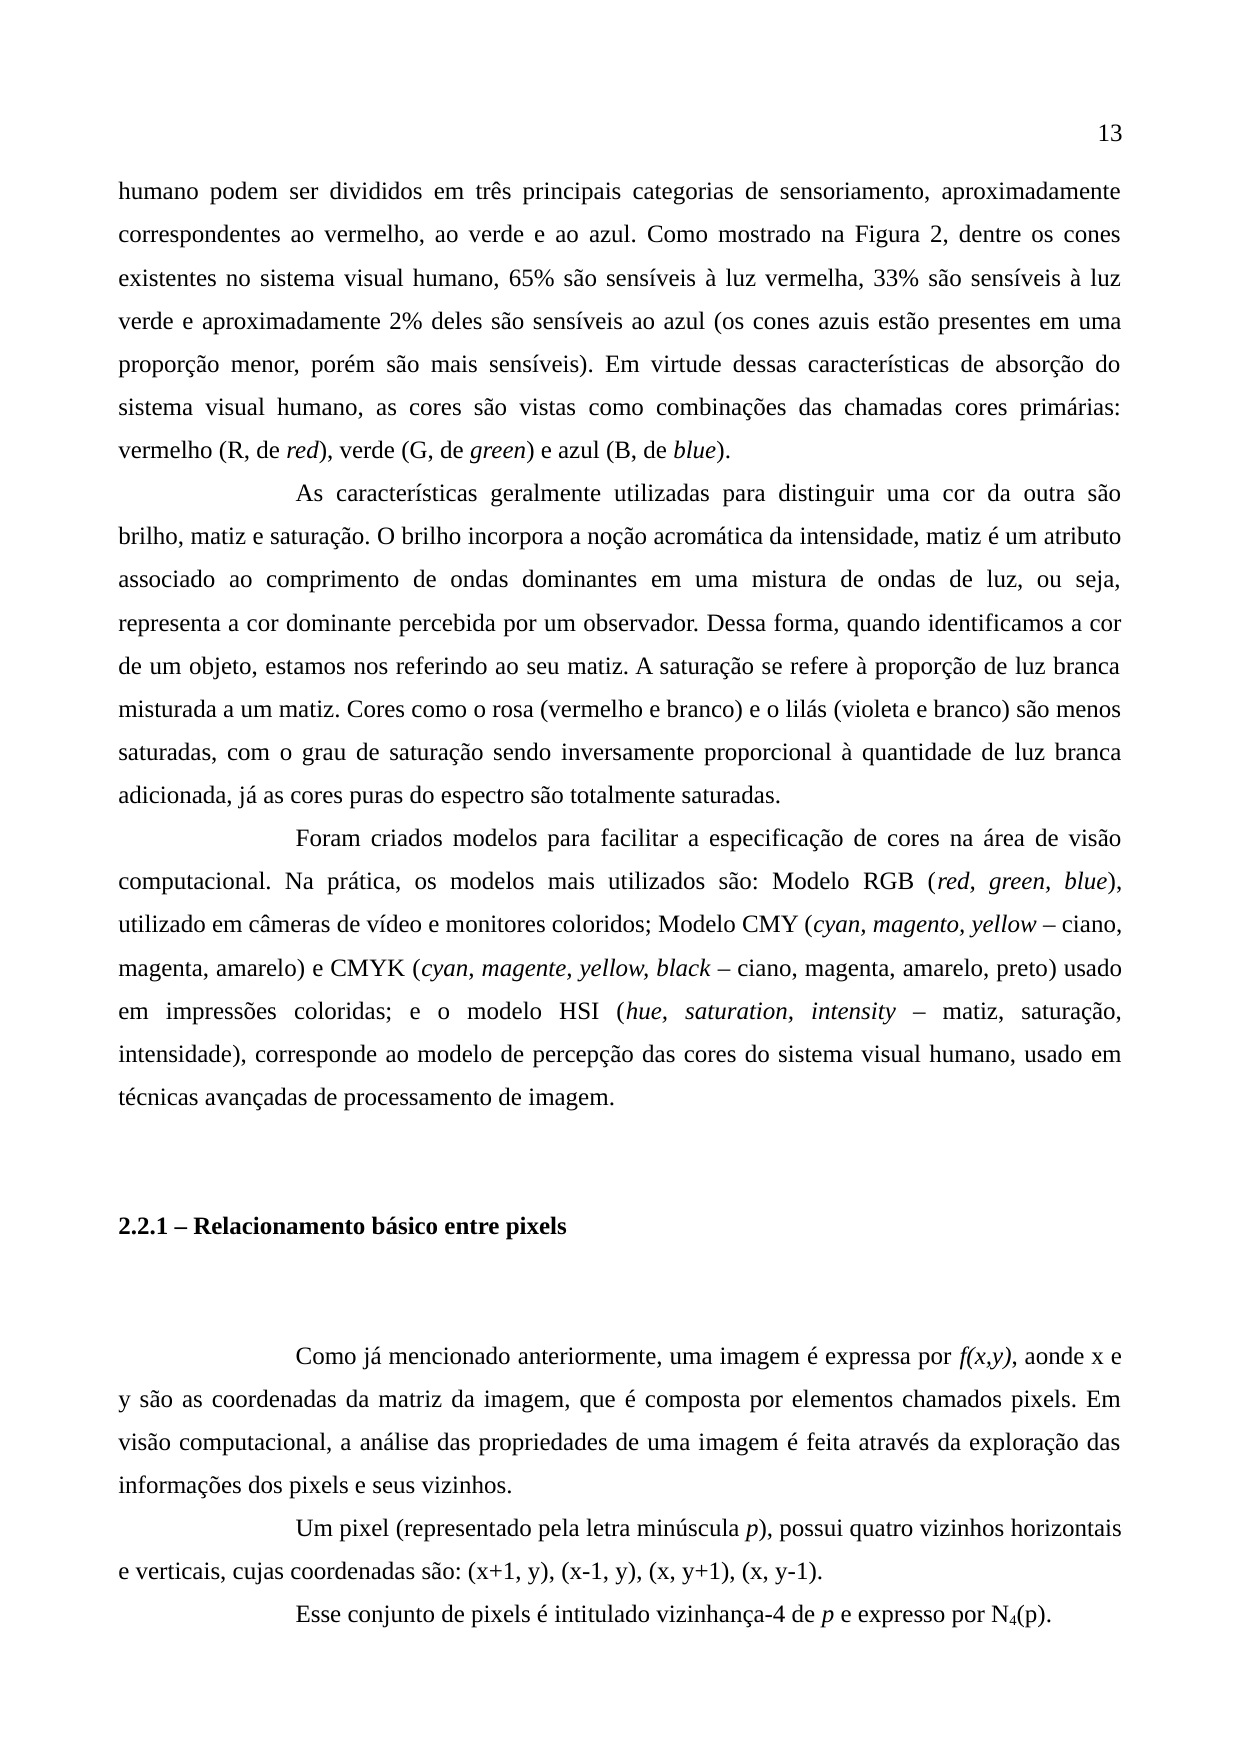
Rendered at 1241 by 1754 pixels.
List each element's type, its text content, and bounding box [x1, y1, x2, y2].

text As características geralmente utilizadas para distinguir uma cor da outra são brilho, matiz e saturação. O brilho incorpora a noção acromática da intensidade, matiz é um atributo associado ao comprimento de ondas dominantes em uma mistura de ondas de luz, ou seja, representa a cor dominante percebida por um observador. Dessa forma, quando identificamos a cor de um objeto, estamos nos referindo ao seu matiz. A saturação se refere à proporção de luz branca misturada a um matiz. Cores como o rosa (vermelho e branco) e o lilás (violeta e branco) são menos saturadas, com o grau de saturação sendo inversamente proporcional à quantidade de luz branca adicionada, já as cores puras do espectro são totalmente saturadas. [118, 478, 1122, 809]
text Foram criados modelos para facilitar a especificação de cores na área de visão computacional. Na prática, os modelos mais utilizados são: Modelo RGB (red, green, blue), utilizado em câmeras de vídeo e monitores coloridos; Modelo CMY (cyan, magento, yellow – ciano, magenta, amarelo) e CMYK (cyan, magente, yellow, black – ciano, magenta, amarelo, preto) usado em impressões coloridas; e o modelo HSI (hue, saturation, intensity – matiz, saturação, intensidade), corresponde ao modelo de percepção das cores do sistema visual humano, usado em técnicas avançadas de processamento de imagem. [118, 823, 1122, 1111]
text Esse conjunto de pixels é intitulado vizinhança-4 de p e expresso por N4(p). [118, 1599, 1122, 1628]
text Como já mencionado anteriormente, uma imagem é expressa por f(x,y), aonde x e y são as coordenadas da matriz da imagem, que é composta por elementos chamados pixels. Em visão computacional, a análise das propriedades de uma imagem é feita através da exploração das informações dos pixels e seus vizinhos. [118, 1341, 1122, 1499]
text Um pixel (representado pela letra minúscula p), possui quatro vizinhos horizontais e verticais, cujas coordenadas são: (x+1, y), (x-1, y), (x, y+1), (x, y-1). [118, 1513, 1122, 1585]
text 2.2.1 – Relacionamento básico entre pixels [118, 1211, 1122, 1240]
text humano podem ser divididos em três principais categorias de sensoriamento, aproximadamente correspondentes ao vermelho, ao verde e ao azul. Como mostrado na Figura 2, dentre os cones existentes no sistema visual humano, 65% são sensíveis à luz vermelha, 33% são sensíveis à luz verde e aproximadamente 2% deles são sensíveis ao azul (os cones azuis estão presentes em uma proporção menor, porém são mais sensíveis). Em virtude dessas características de absorção do sistema visual humano, as cores são vistas como combinações das chamadas cores primárias: vermelho (R, de red), verde (G, de green) e azul (B, de blue). [118, 176, 1122, 464]
